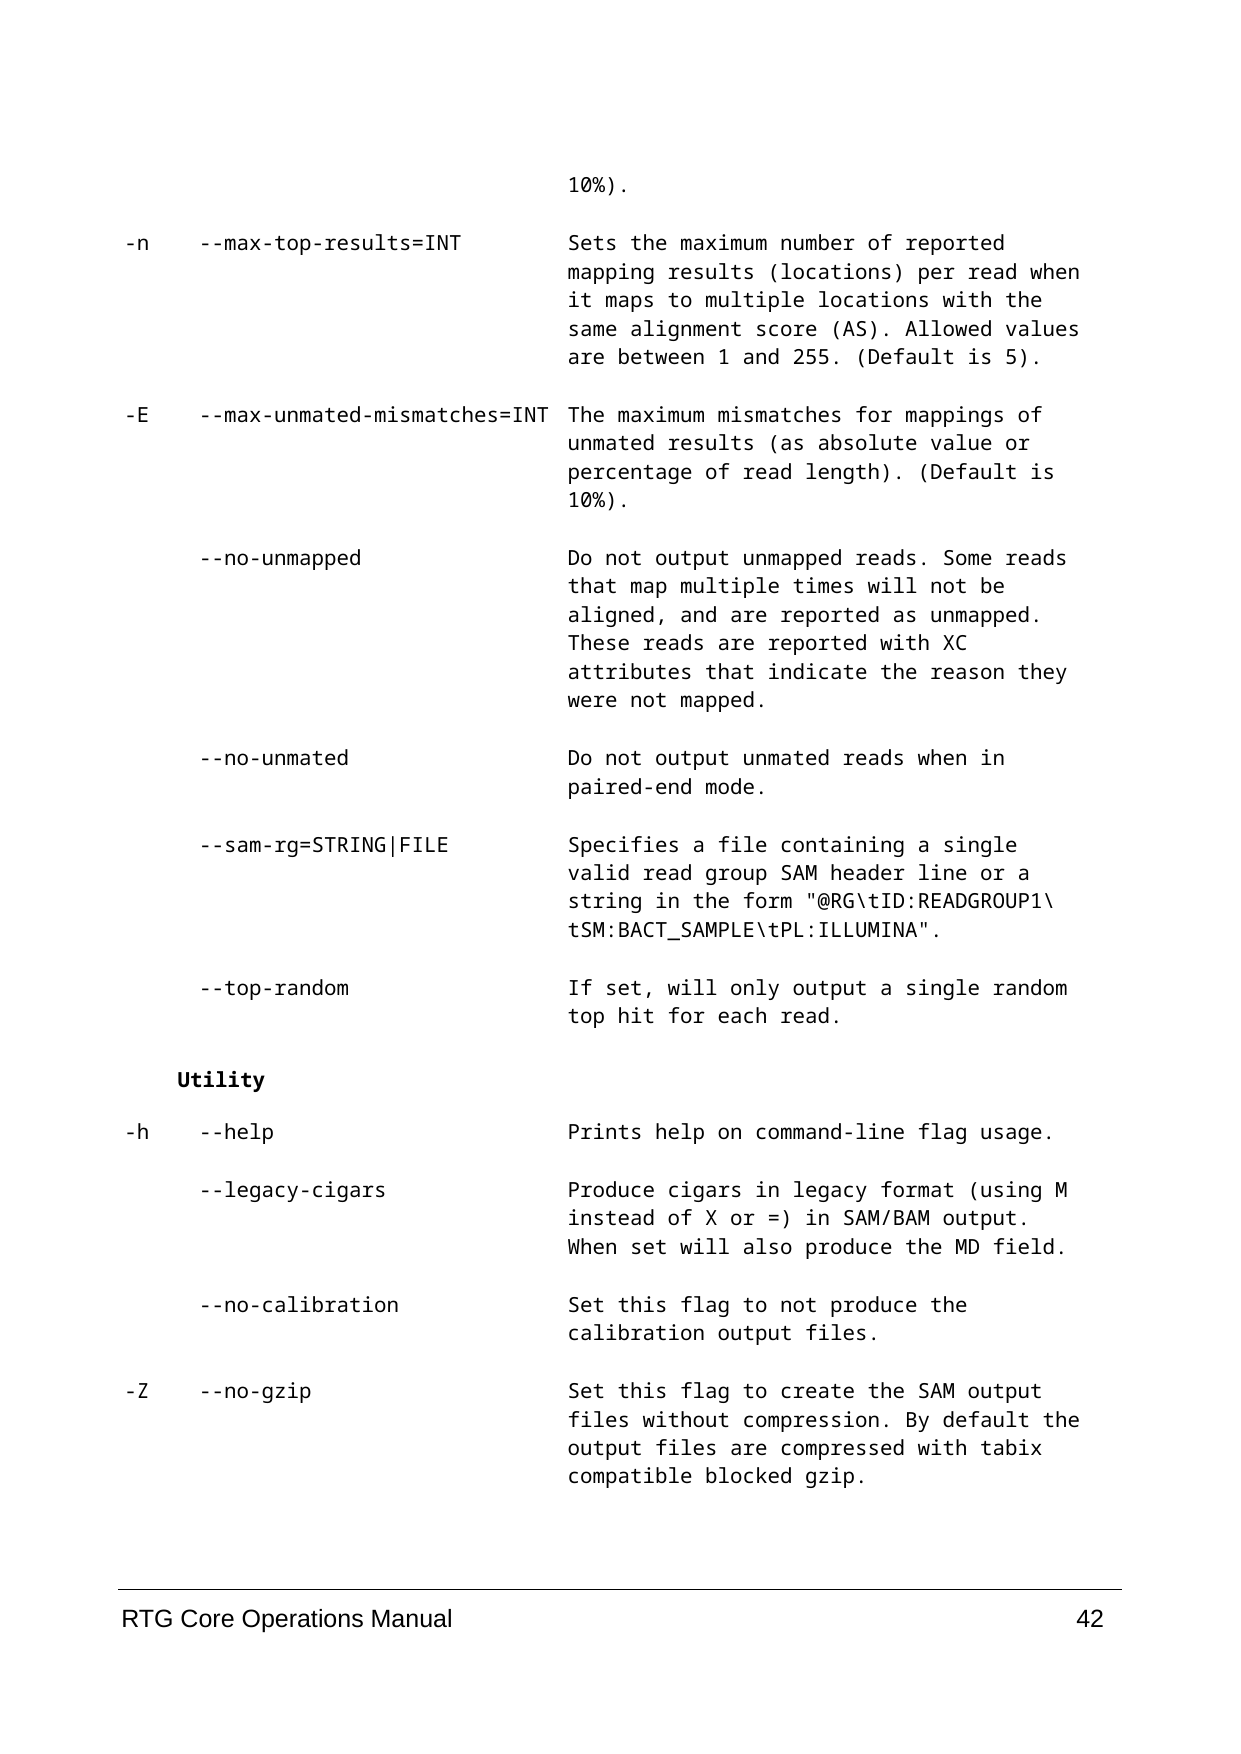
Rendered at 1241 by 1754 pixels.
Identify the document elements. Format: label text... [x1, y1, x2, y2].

table_cell --no-calibration [193, 1278, 561, 1364]
table_cell --sam-rg=STRING|FILE [193, 818, 561, 961]
text Utility [177, 1065, 1122, 1094]
table_cell -Z [118, 1365, 193, 1508]
table_cell -E [118, 388, 193, 531]
table_cell [118, 1163, 193, 1278]
table_cell The maximum mismatches for mappings of unmated results (as absolute value or percentage of read length). (Default is 10%). [561, 388, 1093, 531]
table_header Prints help on command-line flag usage. [561, 1105, 1093, 1163]
table_cell --no-unmated [193, 732, 561, 818]
table_cell Do not output unmapped reads. Some reads that map multiple times will not be aligned, and are reported as unmapped. These reads are reported with XC attributes that indicate the reason they were not mapped. [561, 531, 1093, 732]
table_cell Set this flag to create the SAM output files without compression. By default the output files are compressed with tabix compatible blocked gzip. [561, 1365, 1093, 1508]
table_cell --max-unmated-mismatches=INT [193, 388, 561, 531]
table_cell [118, 732, 193, 818]
table_cell --no-gzip [193, 1365, 561, 1508]
table_cell Sets the maximum number of reported mapping results (locations) per read when it maps to multiple locations with the same alignment score (AS). Allowed values are between 1 and 255. (Default is 5). [561, 217, 1093, 388]
table_cell [193, 159, 561, 217]
table_cell Specifies a file containing a single valid read group SAM header line or a string in the form "@RG\tID:READGROUP1\tSM:BACT_SAMPLE\tPL:ILLUMINA". [561, 818, 1093, 961]
table_header -h [118, 1105, 193, 1163]
table_cell Do not output unmated reads when in paired-end mode. [561, 732, 1093, 818]
table_cell --no-unmapped [193, 531, 561, 732]
table_cell [118, 159, 193, 217]
table_cell If set, will only output a single random top hit for each read. [561, 961, 1093, 1047]
table_header --help [193, 1105, 561, 1163]
table_cell --top-random [193, 961, 561, 1047]
table_cell --max-top-results=INT [193, 217, 561, 388]
table_cell --legacy-cigars [193, 1163, 561, 1278]
table_cell -n [118, 217, 193, 388]
table_cell Set this flag to not produce the calibration output files. [561, 1278, 1093, 1364]
table_cell [118, 961, 193, 1047]
table_cell [118, 818, 193, 961]
table_cell 10%). [561, 159, 1093, 217]
table_cell [118, 1278, 193, 1364]
table_cell [118, 531, 193, 732]
table_cell Produce cigars in legacy format (using M instead of X or =) in SAM/BAM output. When set will also produce the MD field. [561, 1163, 1093, 1278]
